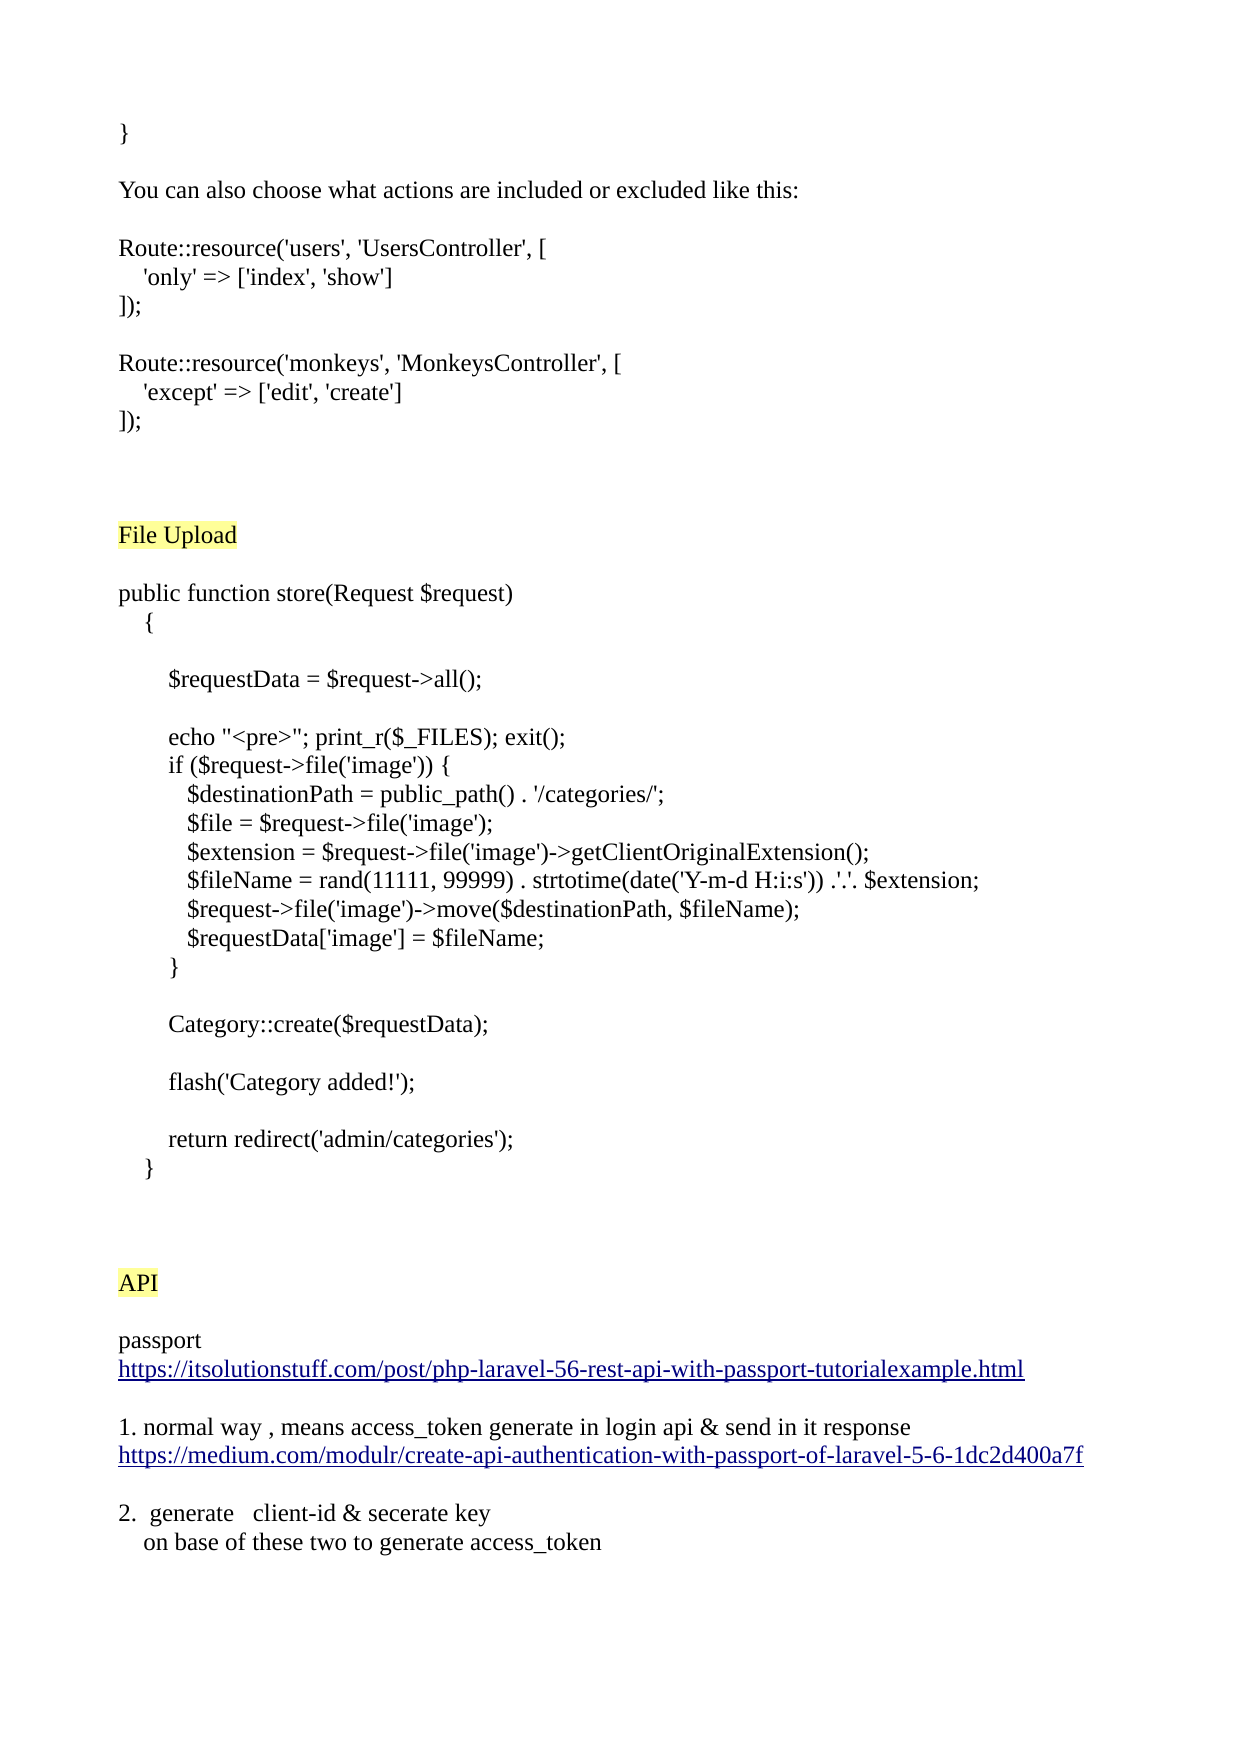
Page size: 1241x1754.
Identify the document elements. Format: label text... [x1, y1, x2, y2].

text ]); [118, 291, 1122, 319]
text passport [118, 1326, 1122, 1354]
text } [118, 118, 1122, 147]
text $request->file('image')->move($destinationPath, $fileName); [118, 894, 1122, 923]
text You can also choose what actions are included or excluded like this: [118, 176, 1122, 204]
text Route::resource('monkeys', 'MonkeysController', [ [118, 348, 1122, 377]
text echo "<pre>"; print_r($_FILES); exit(); [118, 722, 1122, 751]
text 2. generate client-id & secerate key [118, 1498, 1122, 1527]
text Category::create($requestData); [118, 1009, 1122, 1038]
text public function store(Request $request) [118, 578, 1122, 607]
text $file = $request->file('image'); [118, 808, 1122, 837]
text https://medium.com/modulr/create-api-authentication-with-passport-of-laravel-5-6-1dc2d400a7f [118, 1441, 1122, 1469]
text File Upload [118, 521, 1122, 549]
text 'except' => ['edit', 'create'] [118, 377, 1122, 406]
text 1. normal way , means access_token generate in login api & send in it response [118, 1412, 1122, 1441]
text API [118, 1268, 1122, 1297]
text ]); [118, 406, 1122, 434]
text $fileName = rand(11111, 99999) . strtotime(date('Y-m-d H:i:s')) .'.'. $extension; [118, 866, 1122, 894]
text flash('Category added!'); [118, 1067, 1122, 1096]
text } [118, 952, 1122, 981]
text $extension = $request->file('image')->getClientOriginalExtension(); [118, 837, 1122, 866]
text $destinationPath = public_path() . '/categories/'; [118, 779, 1122, 808]
text $requestData = $request->all(); [118, 664, 1122, 693]
text if ($request->file('image')) { [118, 751, 1122, 779]
text Route::resource('users', 'UsersController', [ [118, 233, 1122, 262]
text } [118, 1153, 1122, 1182]
text on base of these two to generate access_token [118, 1527, 1122, 1556]
text { [118, 607, 1122, 636]
text 'only' => ['index', 'show'] [118, 262, 1122, 291]
text https://itsolutionstuff.com/post/php-laravel-56-rest-api-with-passport-tutorialexample.html [118, 1354, 1122, 1383]
text $requestData['image'] = $fileName; [118, 923, 1122, 952]
text return redirect('admin/categories'); [118, 1124, 1122, 1153]
